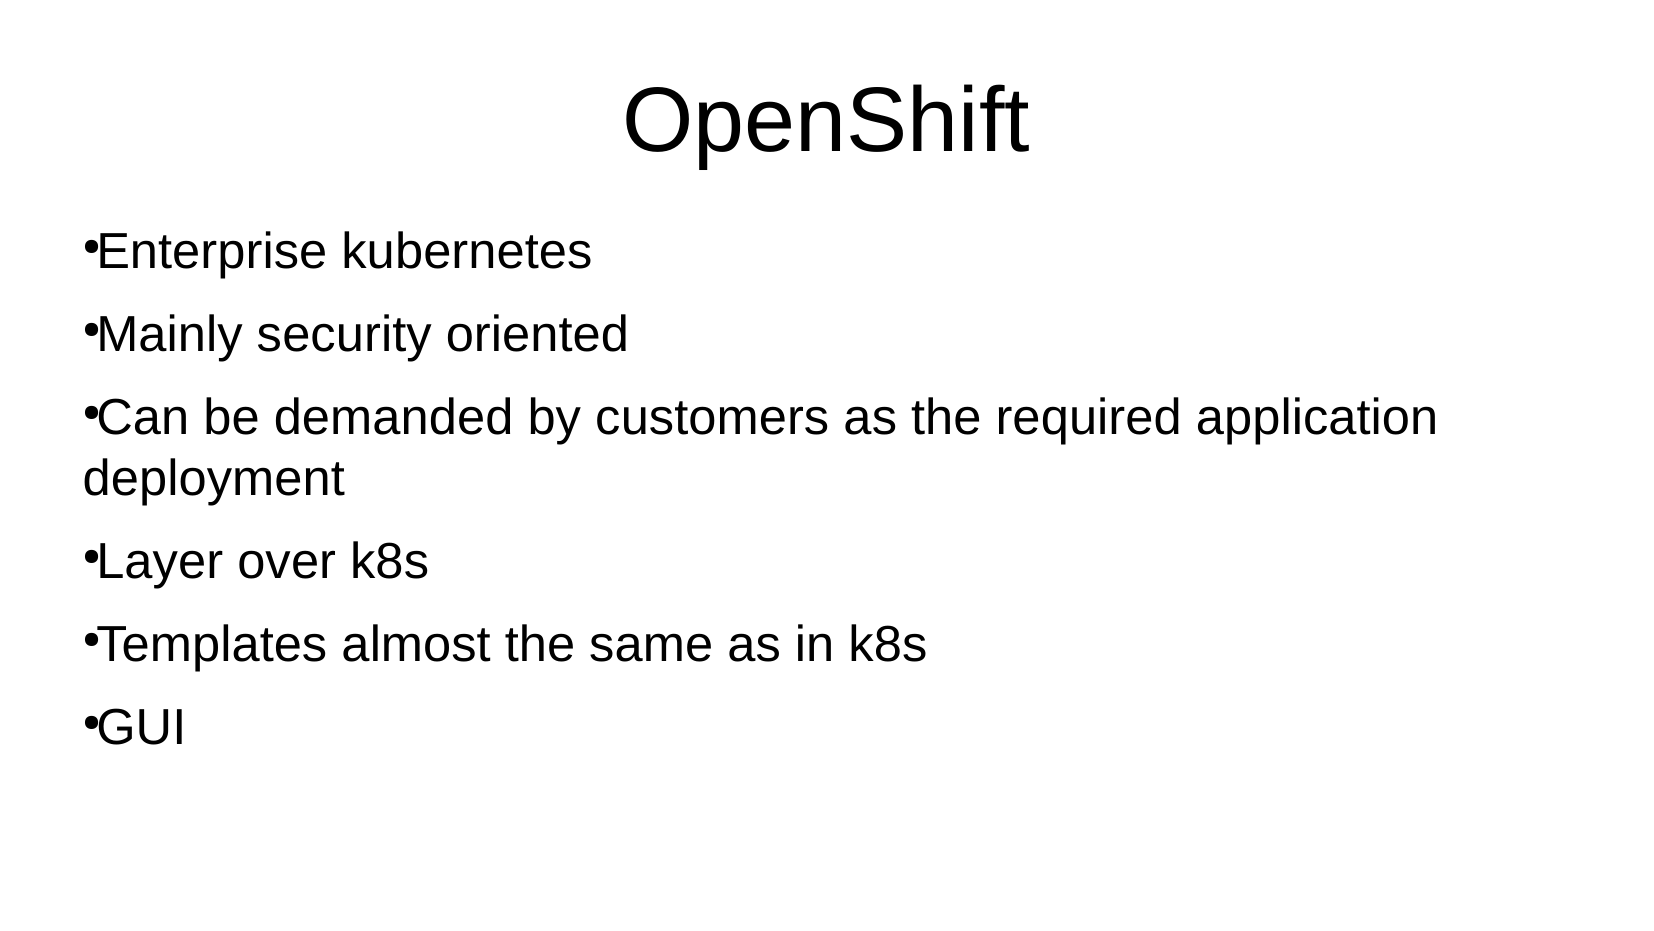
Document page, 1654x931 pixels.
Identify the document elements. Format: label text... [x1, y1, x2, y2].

list Enterprise kubernetes Mainly security oriented Can be demanded by customers as the required application deployment Layer over k8s Templates almost the same as in k8s GUI [82, 217, 1571, 758]
title OpenShift [82, 37, 1571, 193]
